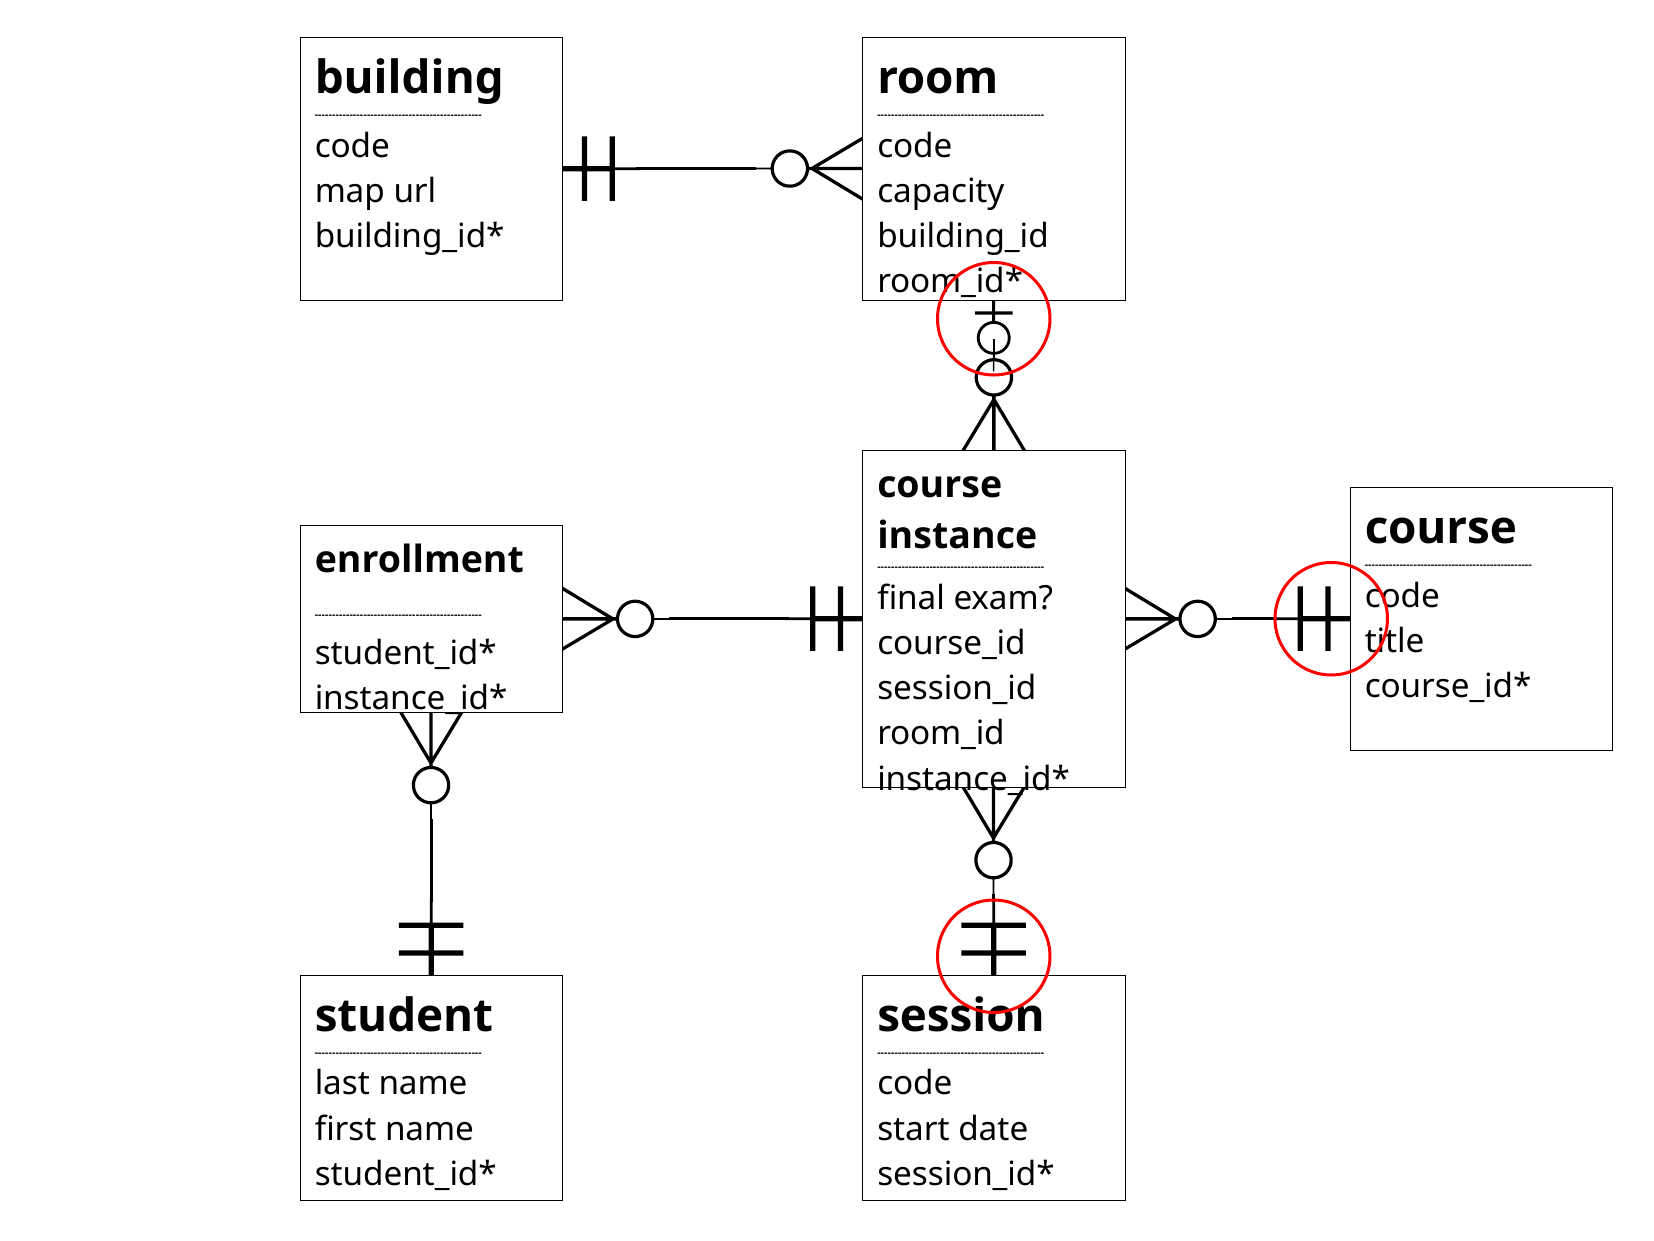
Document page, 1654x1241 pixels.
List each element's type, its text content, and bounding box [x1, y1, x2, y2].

text_box course ------------------------------------------------ code title course_id* [1350, 568, 1385, 669]
text_box room ------------------------------------------------ code capacity building_id room_id* [862, 37, 1126, 301]
text_box enrollment ------------------------------------------------ student_id* instance_id* [300, 525, 563, 713]
text_box session ------------------------------------------------ code start date session_id* [943, 975, 1044, 1010]
text_box student ------------------------------------------------ last name first name student_id* [300, 975, 563, 1201]
text_box building ------------------------------------------------ code map url building_id* [300, 37, 563, 301]
text_box room ------------------------------------------------ code capacity building_id room_id* [943, 265, 1045, 301]
text_box session ------------------------------------------------ code start date session_id* [862, 975, 1126, 1201]
text_box course instance ------------------------------------------------ final exam? course_id session_id room_id instance_id* [862, 450, 1126, 788]
text_box course ------------------------------------------------ code title course_id* [1350, 487, 1613, 751]
